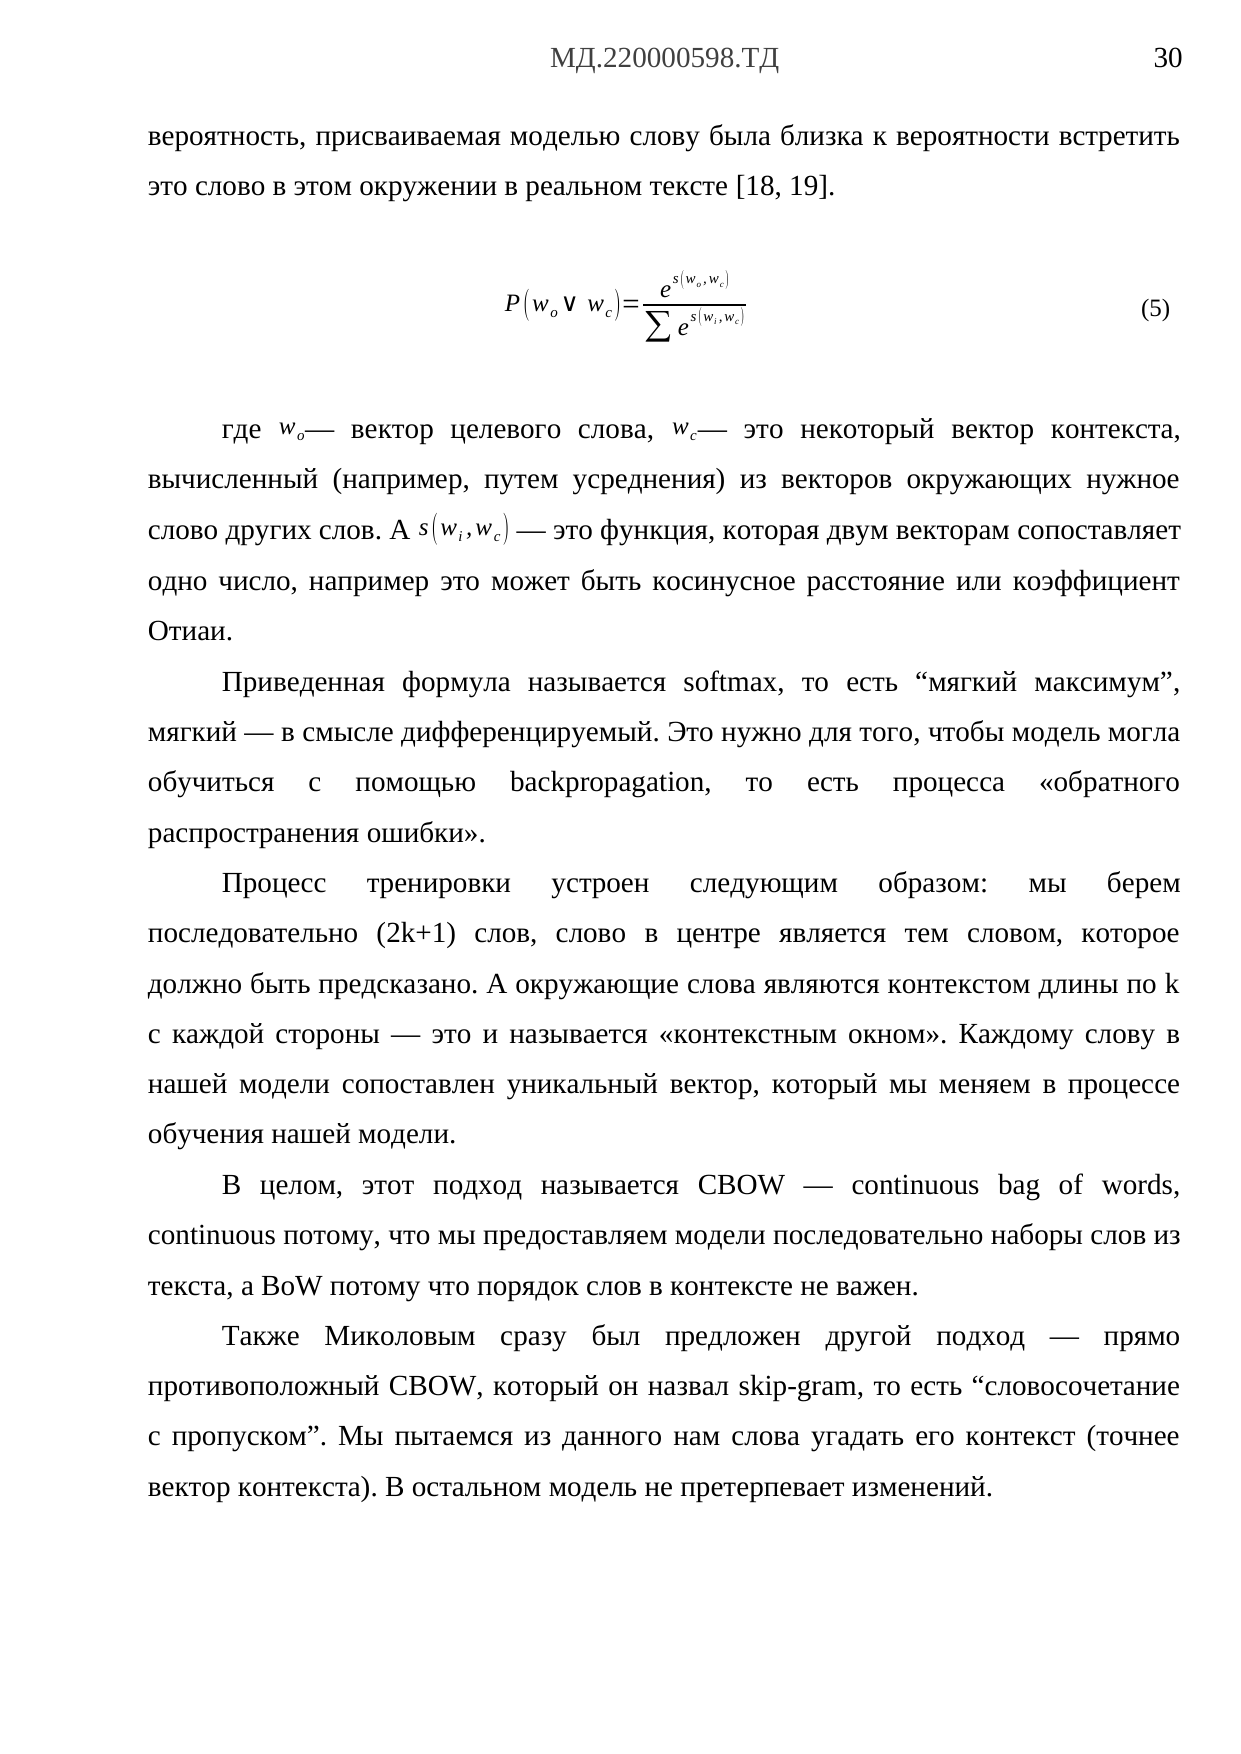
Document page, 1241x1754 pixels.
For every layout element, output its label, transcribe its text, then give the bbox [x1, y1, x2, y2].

text Процесс тренировки устроен следующим образом: мы берем последовательно (2k+1) слов, слово в центре является тем словом, которое должно быть предсказано. А окружающие слова являются контекстом длины по k с каждой стороны — это и называется «контекстным окном». Каждому слову в нашей модели сопоставлен уникальный вектор, который мы меняем в процессе обучения нашей модели. [148, 865, 1181, 1150]
text где — вектор целевого слова, — это некоторый вектор контекста, вычисленный (например, путем усреднения) из векторов окружающих нужное слово других слов. А — это функция, которая двум векторам сопоставляет одно число, например это может быть косинусное расстояние или коэффициент Отиаи. [148, 411, 1181, 647]
table_header (5) [1029, 269, 1181, 361]
text В целом, этот подход называется CBOW — continuous bag of words, continuous потому, что мы предоставляем модели последовательно наборы слов из текста, a BoW потому что порядок слов в контексте не важен. [148, 1167, 1181, 1301]
text Приведенная формула называется softmax, то есть “мягкий максимум”, мягкий — в смысле дифференцируемый. Это нужно для того, чтобы модель могла обучиться с помощью backpropagation, то есть процесса «обратного распространения ошибки». [148, 664, 1181, 848]
text Также Миколовым сразу был предложен другой подход — прямо противоположный CBOW, который он назвал skip-gram, то есть “словосочетание с пропуском”. Мы пытаемся из данного нам слова угадать его контекст (точнее вектор контекста). В остальном модель не претерпевает изменений. [148, 1318, 1181, 1502]
text вероятность, присваиваемая моделью слову была близка к вероятности встретить это слово в этом окружении в реальном тексте [18, 19]. [148, 118, 1181, 202]
table_header [148, 269, 1029, 361]
